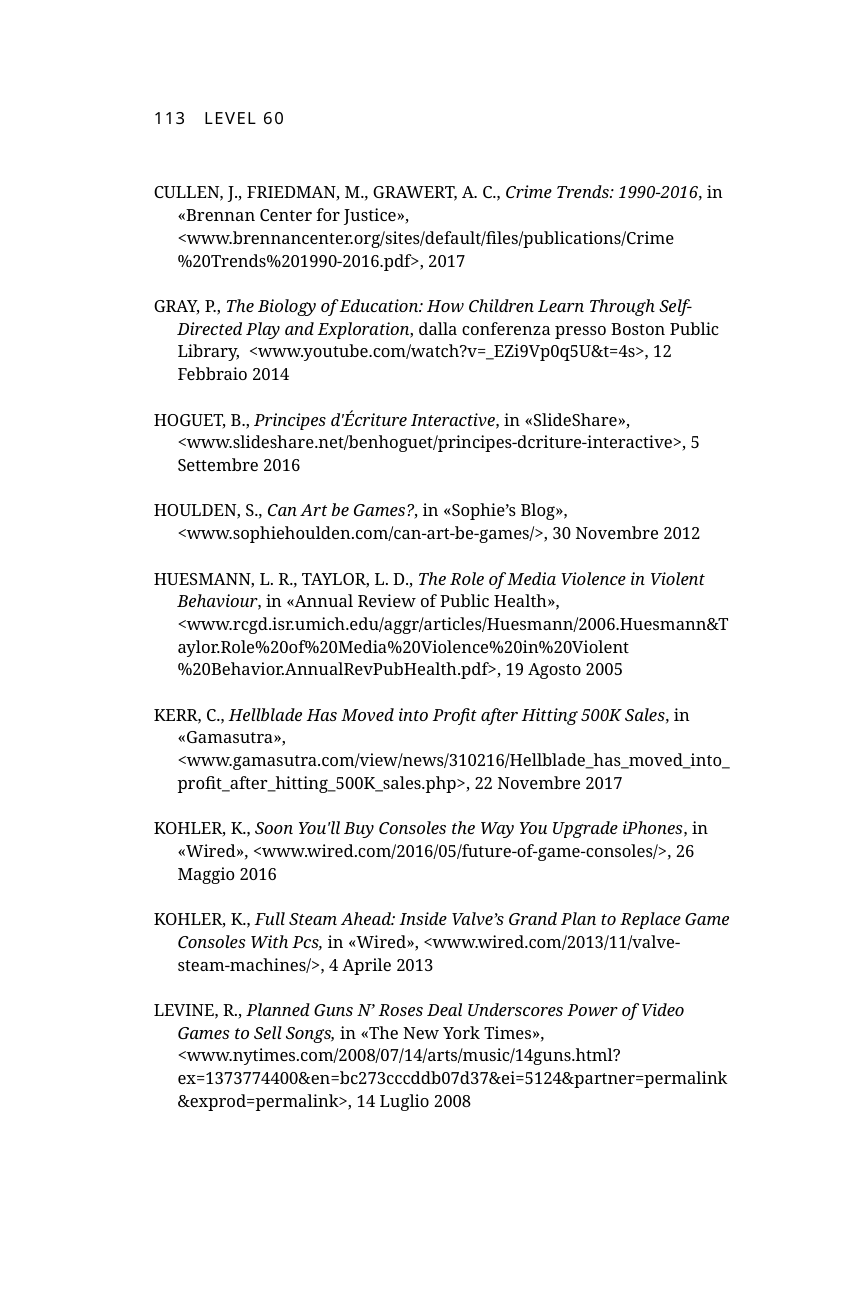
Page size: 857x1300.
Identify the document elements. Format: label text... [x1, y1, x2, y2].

text LEVINE, R., Planned Guns N’ Roses Deal Underscores Power of Video Games to Sell Songs, in «The New York Times», <www.nytimes.com/2008/07/14/arts/music/14guns.html?ex=1373774400&en=bc273cccddb07d37&ei=5124&partner=permalink&exprod=permalink>, 14 Luglio 2008 [153, 999, 732, 1112]
text CULLEN, J., FRIEDMAN, M., GRAWERT, A. C., Crime Trends: 1990-2016, in «Brennan Center for Justice», <www.brennancenter.org/sites/default/files/publications/Crime%20Trends%201990-2016.pdf>, 2017 [153, 181, 732, 272]
text HOGUET, B., Principes d'Écriture Interactive, in «SlideShare», <www.slideshare.net/benhoguet/principes-dcriture-interactive>, 5 Settembre 2016 [153, 408, 732, 476]
text KERR, C., Hellblade Has Moved into Profit after Hitting 500K Sales, in «Gamasutra», <www.gamasutra.com/view/news/310216/Hellblade_has_moved_into_profit_after_hitting_500K_sales.php>, 22 Novembre 2017 [153, 703, 732, 794]
text HOULDEN, S., Can Art be Games?, in «Sophie’s Blog», <www.sophiehoulden.com/can-art-be-games/>, 30 Novembre 2012 [153, 499, 732, 544]
text HUESMANN, L. R., TAYLOR, L. D., The Role of Media Violence in Violent Behaviour, in «Annual Review of Public Health», <www.rcgd.isr.umich.edu/aggr/articles/Huesmann/2006.Huesmann&Taylor.Role%20of%20Media%20Violence%20in%20Violent%20Behavior.AnnualRevPubHealth.pdf>, 19 Agosto 2005 [153, 567, 732, 681]
text KOHLER, K., Soon You'll Buy Consoles the Way You Upgrade iPhones, in «Wired», <www.wired.com/2016/05/future-of-game-consoles/>, 26 Maggio 2016 [153, 817, 732, 885]
text KOHLER, K., Full Steam Ahead: Inside Valve’s Grand Plan to Replace Game Consoles With Pcs, in «Wired», <www.wired.com/2013/11/valve-steam-machines/>, 4 Aprile 2013 [153, 908, 732, 976]
text GRAY, P., The Biology of Education: How Children Learn Through Self-Directed Play and Exploration, dalla conferenza presso Boston Public Library, <www.youtube.com/watch?v=_EZi9Vp0q5U&t=4s>, 12 Febbraio 2014 [153, 295, 732, 386]
